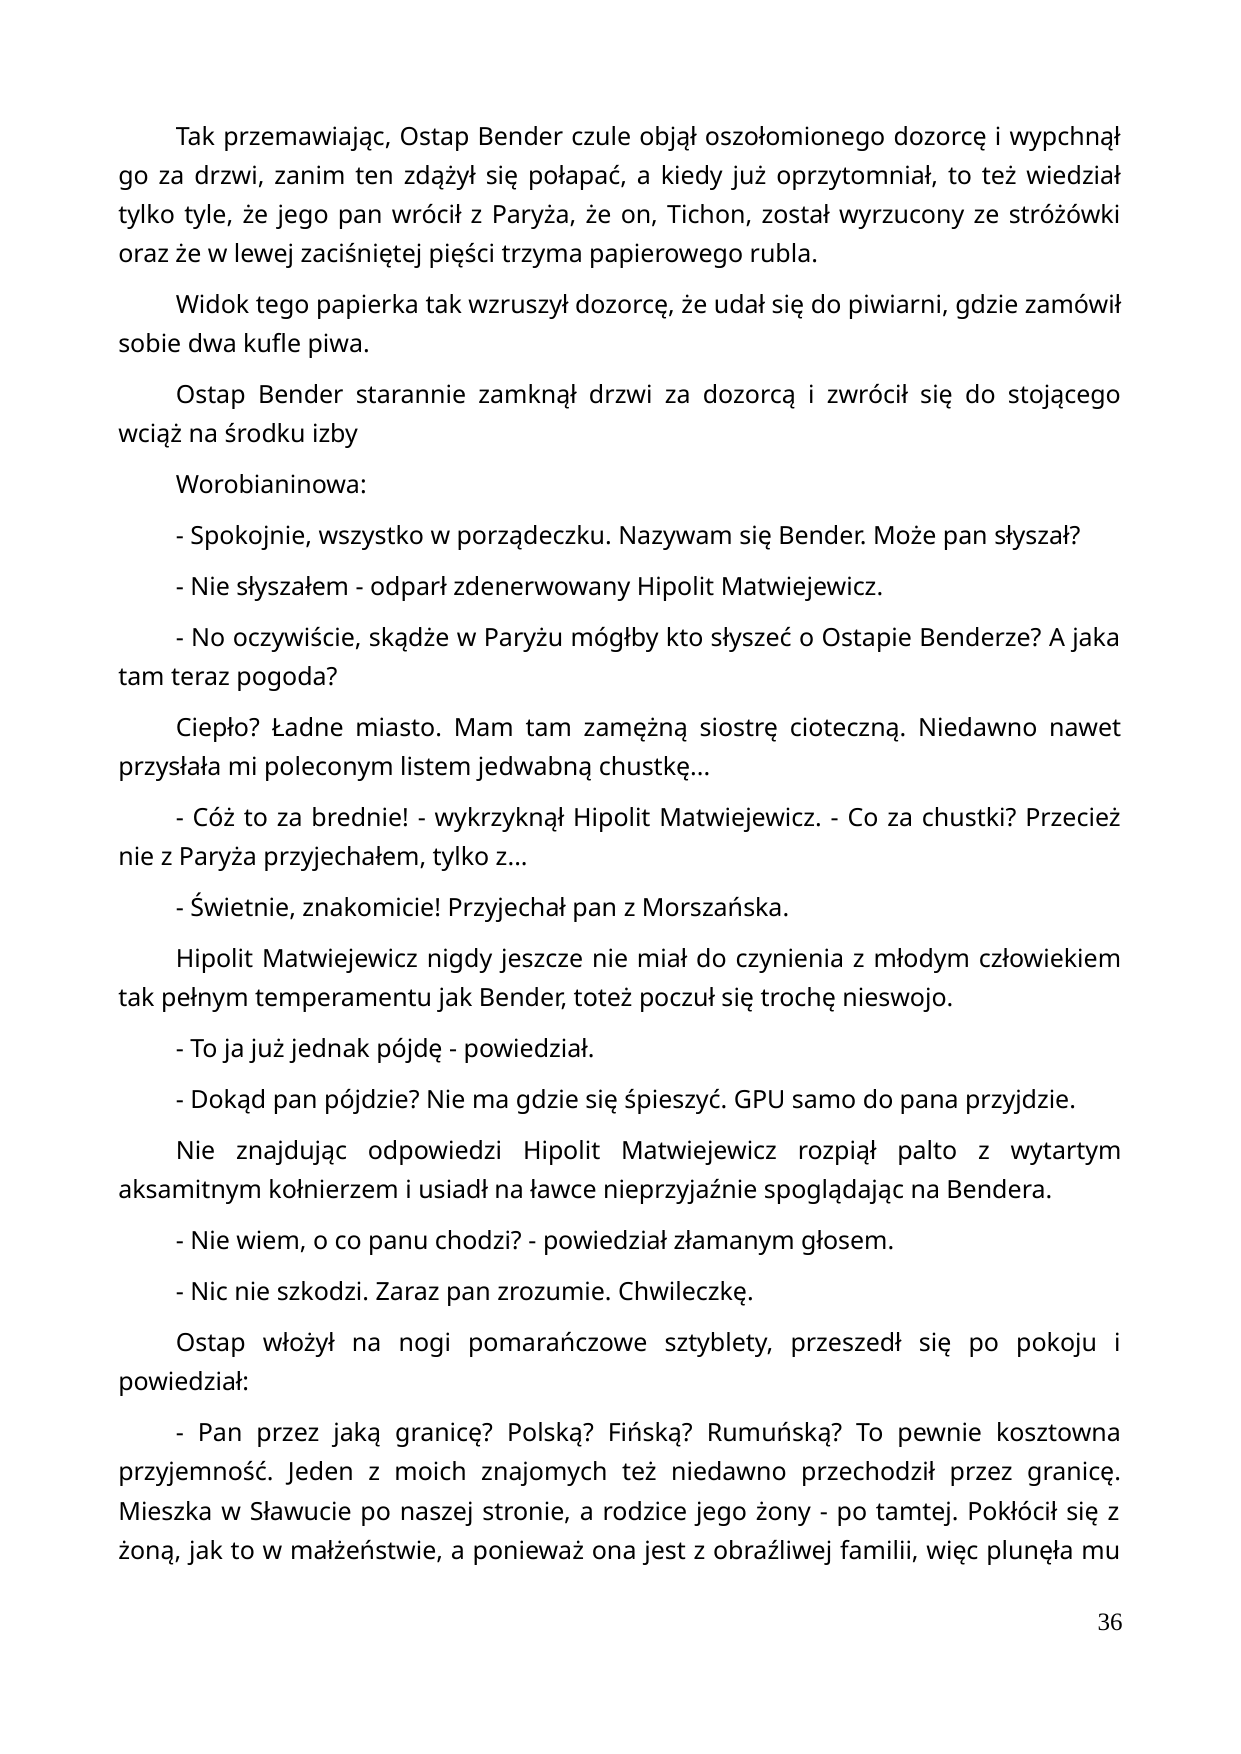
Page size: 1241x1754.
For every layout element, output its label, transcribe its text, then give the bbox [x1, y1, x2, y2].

text - Nie słyszałem - odparł zdenerwowany Hipolit Matwiejewicz. [118, 569, 1122, 603]
text Ciepło? Ładne miasto. Mam tam zamężną siostrę cioteczną. Niedawno nawet przysłała mi poleconym listem jedwabną chustkę... [118, 710, 1122, 783]
text Hipolit Matwiejewicz nigdy jeszcze nie miał do czynienia z młodym człowiekiem tak pełnym temperamentu jak Bender, toteż poczuł się trochę nieswojo. [118, 941, 1122, 1014]
text - Nie wiem, o co panu chodzi? - powiedział złamanym głosem. [118, 1223, 1122, 1257]
text Ostap Bender starannie zamknął drzwi za dozorcą i zwrócił się do stojącego wciąż na środku izby [118, 377, 1122, 450]
text - Świetnie, znakomicie! Przyjechał pan z Morszańska. [118, 890, 1122, 924]
text Nie znajdując odpowiedzi Hipolit Matwiejewicz rozpiął palto z wytartym aksamitnym kołnierzem i usiadł na ławce nieprzyjaźnie spoglądając na Bendera. [118, 1133, 1122, 1206]
text - Dokąd pan pójdzie? Nie ma gdzie się śpieszyć. GPU samo do pana przyjdzie. [118, 1082, 1122, 1116]
text Tak przemawiając, Ostap Bender czule objął oszołomionego dozorcę i wypchnął go za drzwi, zanim ten zdążył się połapać, a kiedy już oprzytomniał, to też wiedział tylko tyle, że jego pan wrócił z Paryża, że on, Tichon, został wyrzucony ze stróżówki oraz że w lewej zaciśniętej pięści trzyma papierowego rubla. [118, 118, 1122, 270]
text Worobianinowa: [118, 467, 1122, 501]
text - Cóż to za brednie! - wykrzyknął Hipolit Matwiejewicz. - Co za chustki? Przecież nie z Paryża przyjechałem, tylko z... [118, 800, 1122, 873]
text - No oczywiście, skądże w Paryżu mógłby kto słyszeć o Ostapie Benderze? A jaka tam teraz pogoda? [118, 619, 1122, 693]
text - Pan przez jaką granicę? Polską? Fińską? Rumuńską? To pewnie kosztowna przyjemność. Jeden z moich znajomych też niedawno przechodził przez granicę. Mieszka w Sławucie po naszej stronie, a rodzice jego żony - po tamtej. Pokłócił się z żoną, jak to w małżeństwie, a ponieważ ona jest z obraźliwej familii, więc plunęła mu [118, 1415, 1122, 1566]
text - Spokojnie, wszystko w porządeczku. Nazywam się Bender. Może pan słyszał? [118, 518, 1122, 552]
text - To ja już jednak pójdę - powiedział. [118, 1031, 1122, 1065]
text Widok tego papierka tak wzruszył dozorcę, że udał się do piwiarni, gdzie zamówił sobie dwa kufle piwa. [118, 287, 1122, 360]
text - Nic nie szkodzi. Zaraz pan zrozumie. Chwileczkę. [118, 1274, 1122, 1308]
text Ostap włożył na nogi pomarańczowe sztyblety, przeszedł się po pokoju i powiedział: [118, 1325, 1122, 1398]
